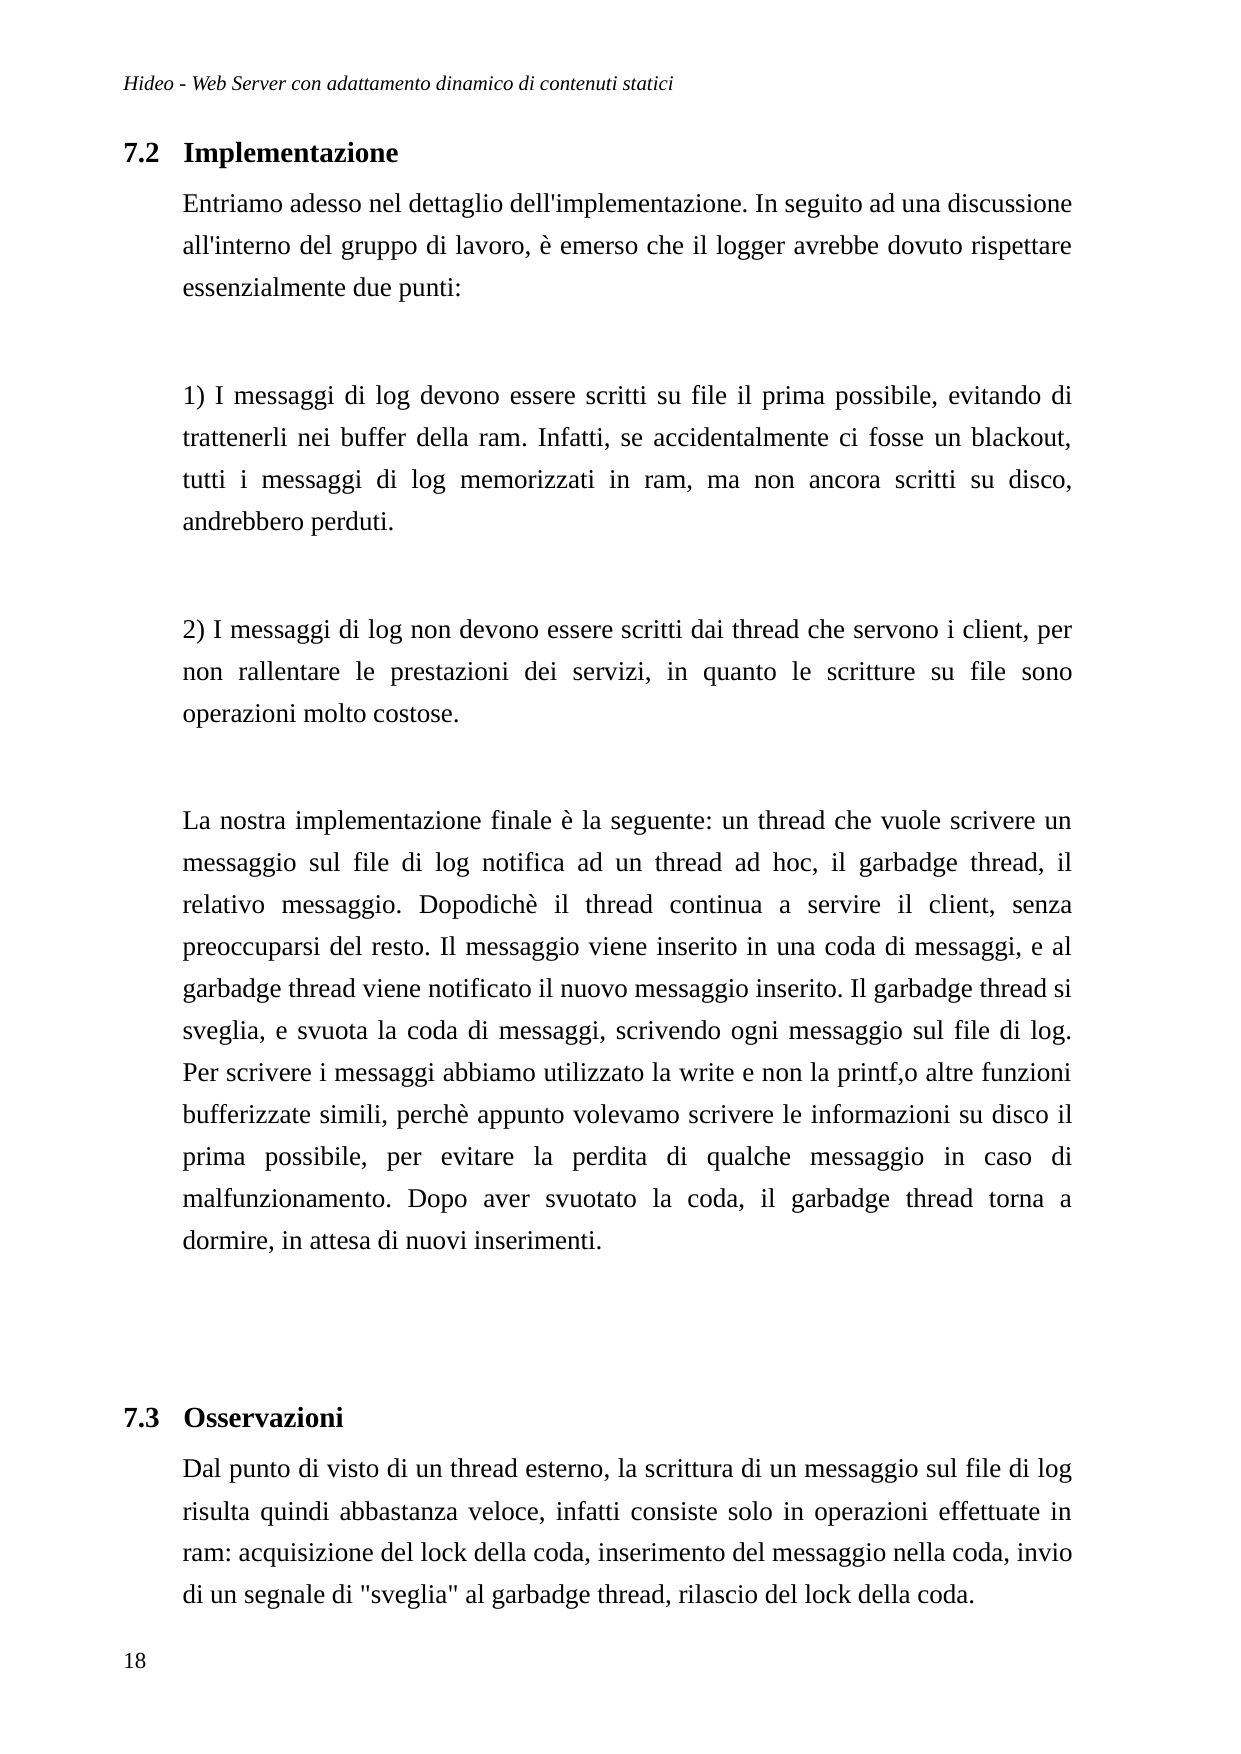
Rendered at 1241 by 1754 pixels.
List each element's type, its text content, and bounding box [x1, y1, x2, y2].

text 2) I messaggi di log non devono essere scritti dai thread che servono i client, per non rallentare le prestazioni dei servizi, in quanto le scritture su file sono operazioni molto costose. [182, 613, 1073, 728]
text Entriamo adesso nel dettaglio dell'implementazione. In seguito ad una discussione all'interno del gruppo di lavoro, è emerso che il logger avrebbe dovuto rispettare essenzialmente due punti: [182, 187, 1073, 302]
text 1) I messaggi di log devono essere scritti su file il prima possibile, evitando di trattenerli nei buffer della ram. Infatti, se accidentalmente ci fosse un blackout, tutti i messaggi di log memorizzati in ram, ma non ancora scritti su disco, andrebbero perduti. [182, 379, 1073, 536]
text Dal punto di visto di un thread esterno, la scrittura di un messaggio sul file di log risulta quindi abbastanza veloce, infatti consiste solo in operazioni effettuate in ram: acquisizione del lock della coda, inserimento del messaggio nella coda, invio di un segnale di "sveglia" al garbadge thread, rilascio del lock della coda. [182, 1453, 1073, 1610]
subtitle Implementazione [123, 135, 1132, 169]
text La nostra implementazione finale è la seguente: un thread che vuole scrivere un messaggio sul file di log notifica ad un thread ad hoc, il garbadge thread, il relativo messaggio. Dopodichè il thread continua a servire il client, senza preoccuparsi del resto. Il messaggio viene inserito in una coda di messaggi, e al garbadge thread viene notificato il nuovo messaggio inserito. Il garbadge thread si sveglia, e svuota la coda di messaggi, scrivendo ogni messaggio sul file di log. Per scrivere i messaggi abbiamo utilizzato la write e non la printf,o altre funzioni bufferizzate simili, perchè appunto volevamo scrivere le informazioni su disco il prima possibile, per evitare la perdita di qualche messaggio in caso di malfunzionamento. Dopo aver svuotato la coda, il garbadge thread torna a dormire, in attesa di nuovi inserimenti. [182, 804, 1073, 1255]
subtitle Osservazioni [123, 1401, 1132, 1434]
